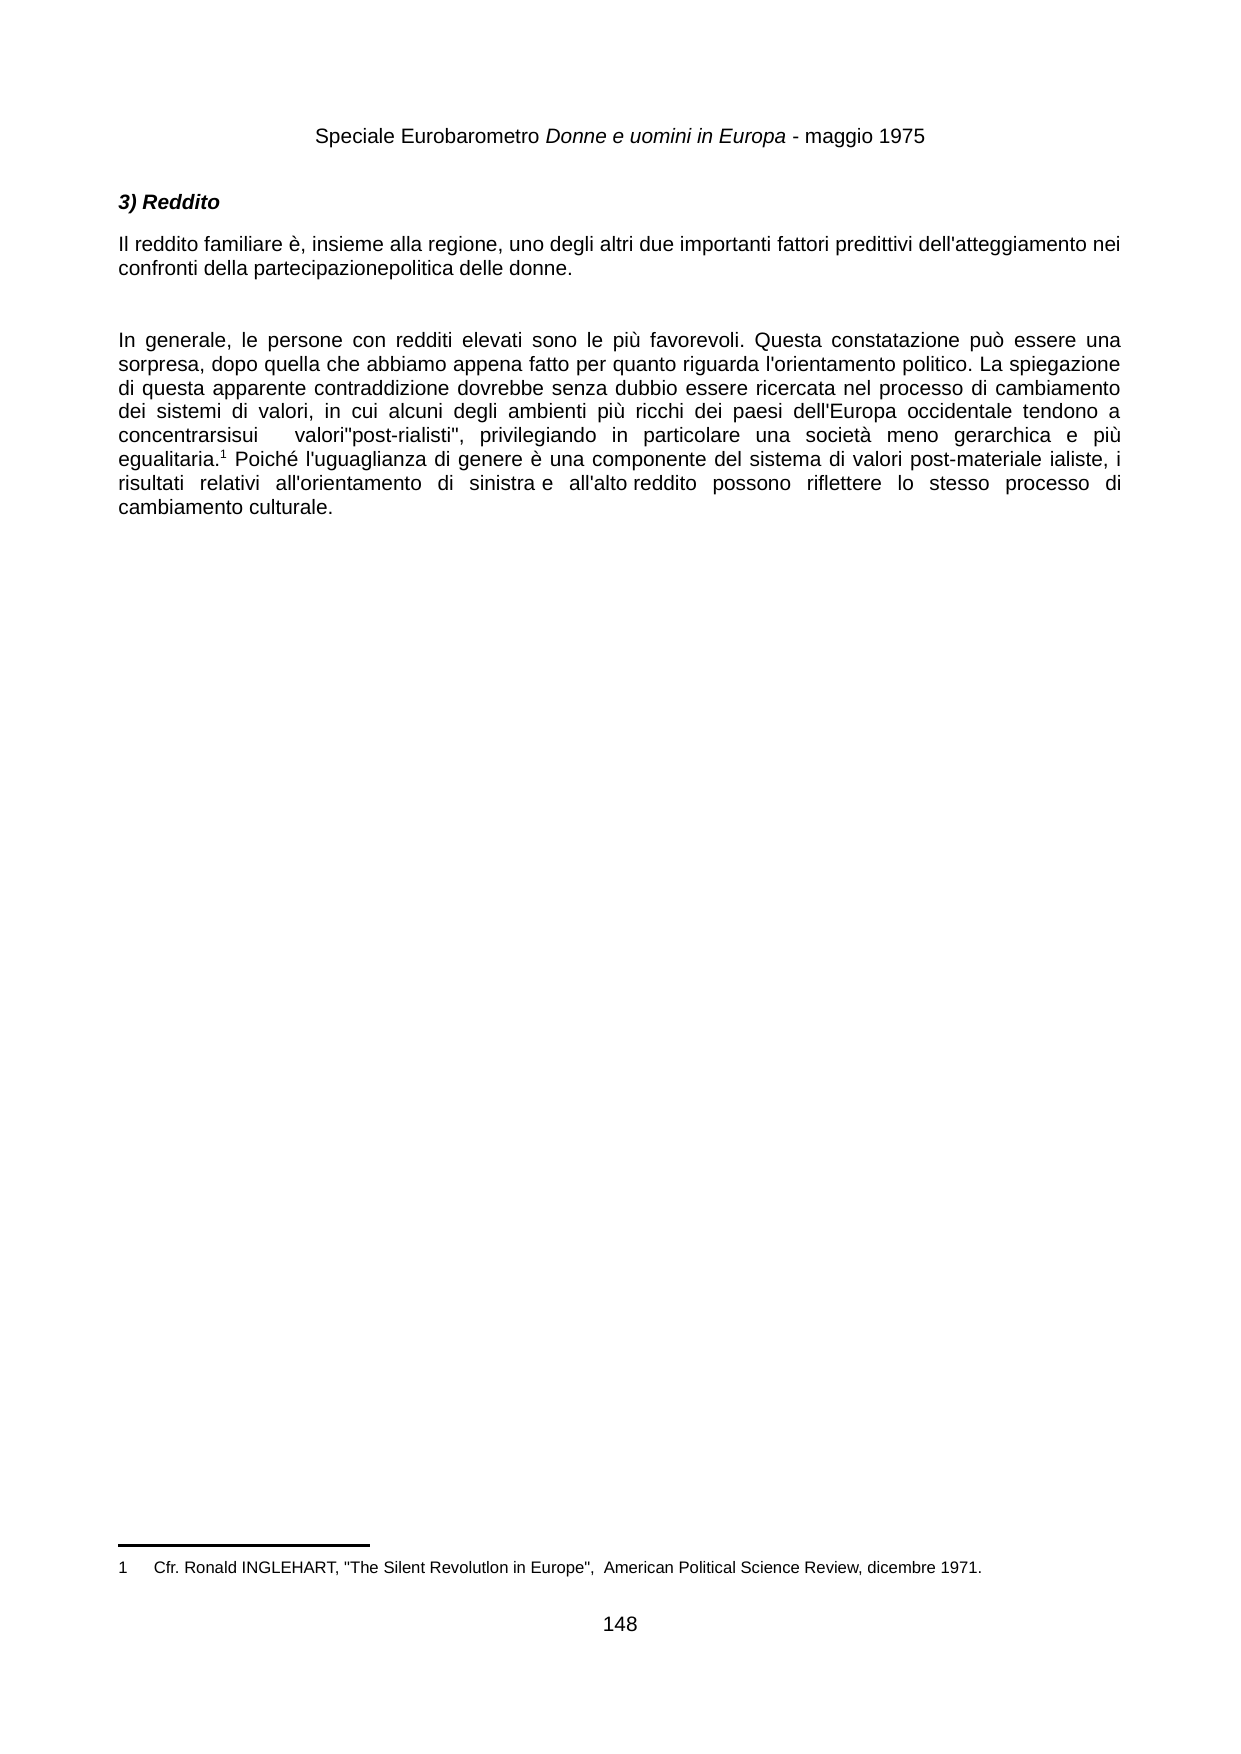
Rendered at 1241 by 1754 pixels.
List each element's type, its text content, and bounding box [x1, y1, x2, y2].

text Il reddito familiare è, insieme alla regione, uno degli altri due importanti fattori predittivi dell'atteggiamento nei confronti della partecipazionepolitica delle donne. [118, 232, 1122, 280]
subtitle 3) Reddito [118, 190, 1122, 214]
text In generale, le persone con redditi elevati sono le più favorevoli. Questa constatazione può essere una sorpresa, dopo quella che abbiamo appena fatto per quanto riguarda l'orientamento politico. La spiegazione di questa apparente contraddizione dovrebbe senza dubbio essere ricercata nel processo di cambiamento dei sistemi di valori, in cui alcuni degli ambienti più ricchi dei paesi dell'Europa occidentale tendono a concentrarsisui valori"post-rialisti", privilegiando in particolare una società meno gerarchica e più egualitaria. Poiché l'uguaglianza di genere è una componente del sistema di valori post-materiale ialiste, i risultati relativi all'orientamento di sinistra e all'alto reddito possono riflettere lo stesso processo di cambiamento culturale. [118, 327, 1122, 519]
text Cfr. Ronald INGLEHART, "The Silent Revolutlon in Europe", American Political Science Review, dicembre 1971. [118, 1557, 1122, 1577]
